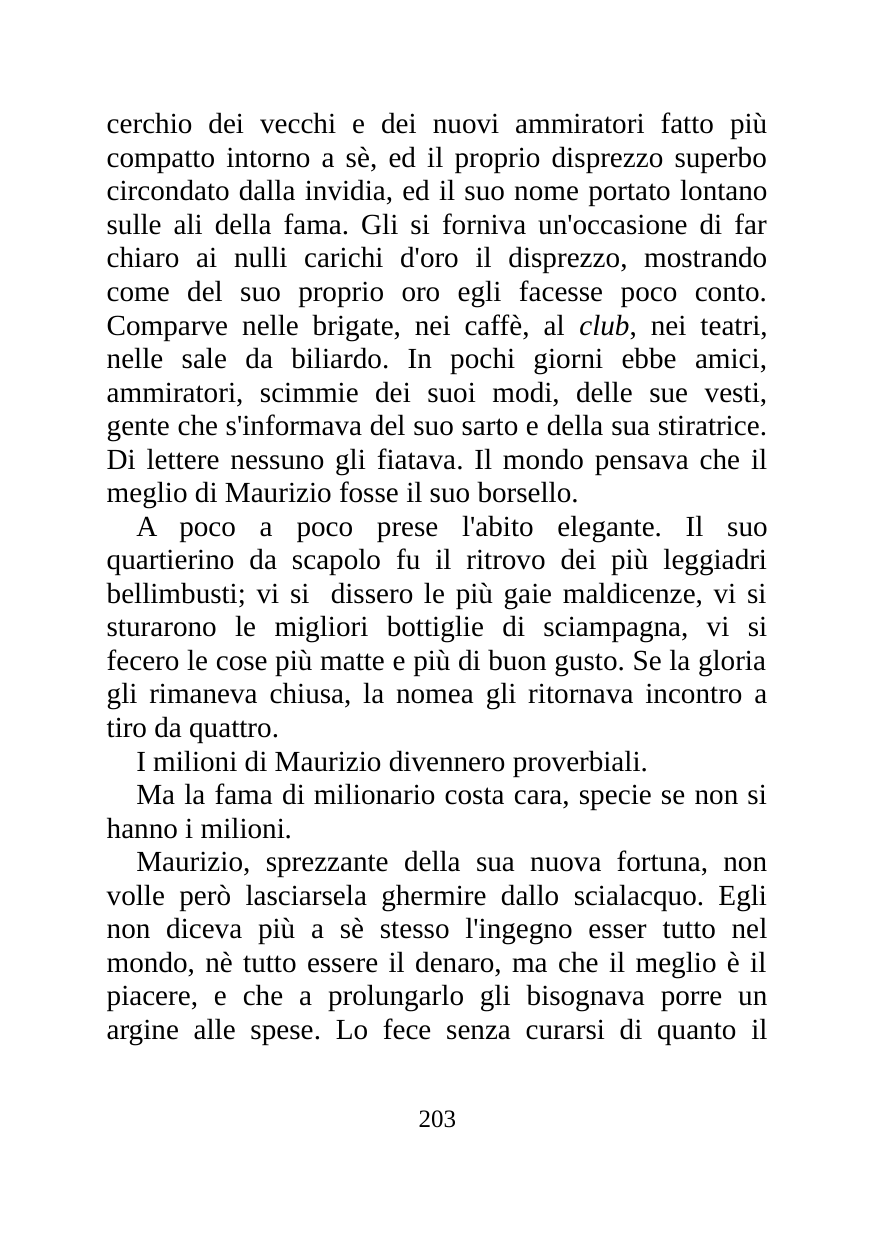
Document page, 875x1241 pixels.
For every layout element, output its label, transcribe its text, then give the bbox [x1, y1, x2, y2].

text Ma la fama di milionario costa cara, specie se non si hanno i milioni. [106, 777, 768, 844]
text I milioni di Maurizio divennero proverbiali. [106, 744, 768, 777]
text A poco a poco prese l'abito elegante. Il suo quartierino da scapolo fu il ritrovo dei più leggiadri bellimbusti; vi si dissero le più gaie maldicenze, vi si sturarono le migliori bottiglie di sciampagna, vi si fecero le cose più matte e più di buon gusto. Se la gloria gli rimaneva chiusa, la nomea gli ritornava incontro a tiro da quattro. [106, 509, 768, 744]
text Maurizio, sprezzante della sua nuova fortuna, non volle però lasciarsela ghermire dallo scialacquo. Egli non diceva più a sè stesso l'ingegno esser tutto nel mondo, nè tutto essere il denaro, ma che il meglio è il piacere, e che a prolungarlo gli bisognava porre un argine alle spese. Lo fece senza curarsi di quanto il [106, 844, 768, 1046]
text cerchio dei vecchi e dei nuovi ammiratori fatto più compatto intorno a sè, ed il proprio disprezzo superbo circondato dalla invidia, ed il suo nome portato lontano sulle ali della fama. Gli si forniva un'occasione di far chiaro ai nulli carichi d'oro il disprezzo, mostrando come del suo proprio oro egli facesse poco conto. Comparve nelle brigate, nei caffè, al club, nei teatri, nelle sale da biliardo. In pochi giorni ebbe amici, ammiratori, scimmie dei suoi modi, delle sue vesti, gente che s'informava del suo sarto e della sua stiratrice. Di lettere nessuno gli fiatava. Il mondo pensava che il meglio di Maurizio fosse il suo borsello. [106, 106, 768, 509]
